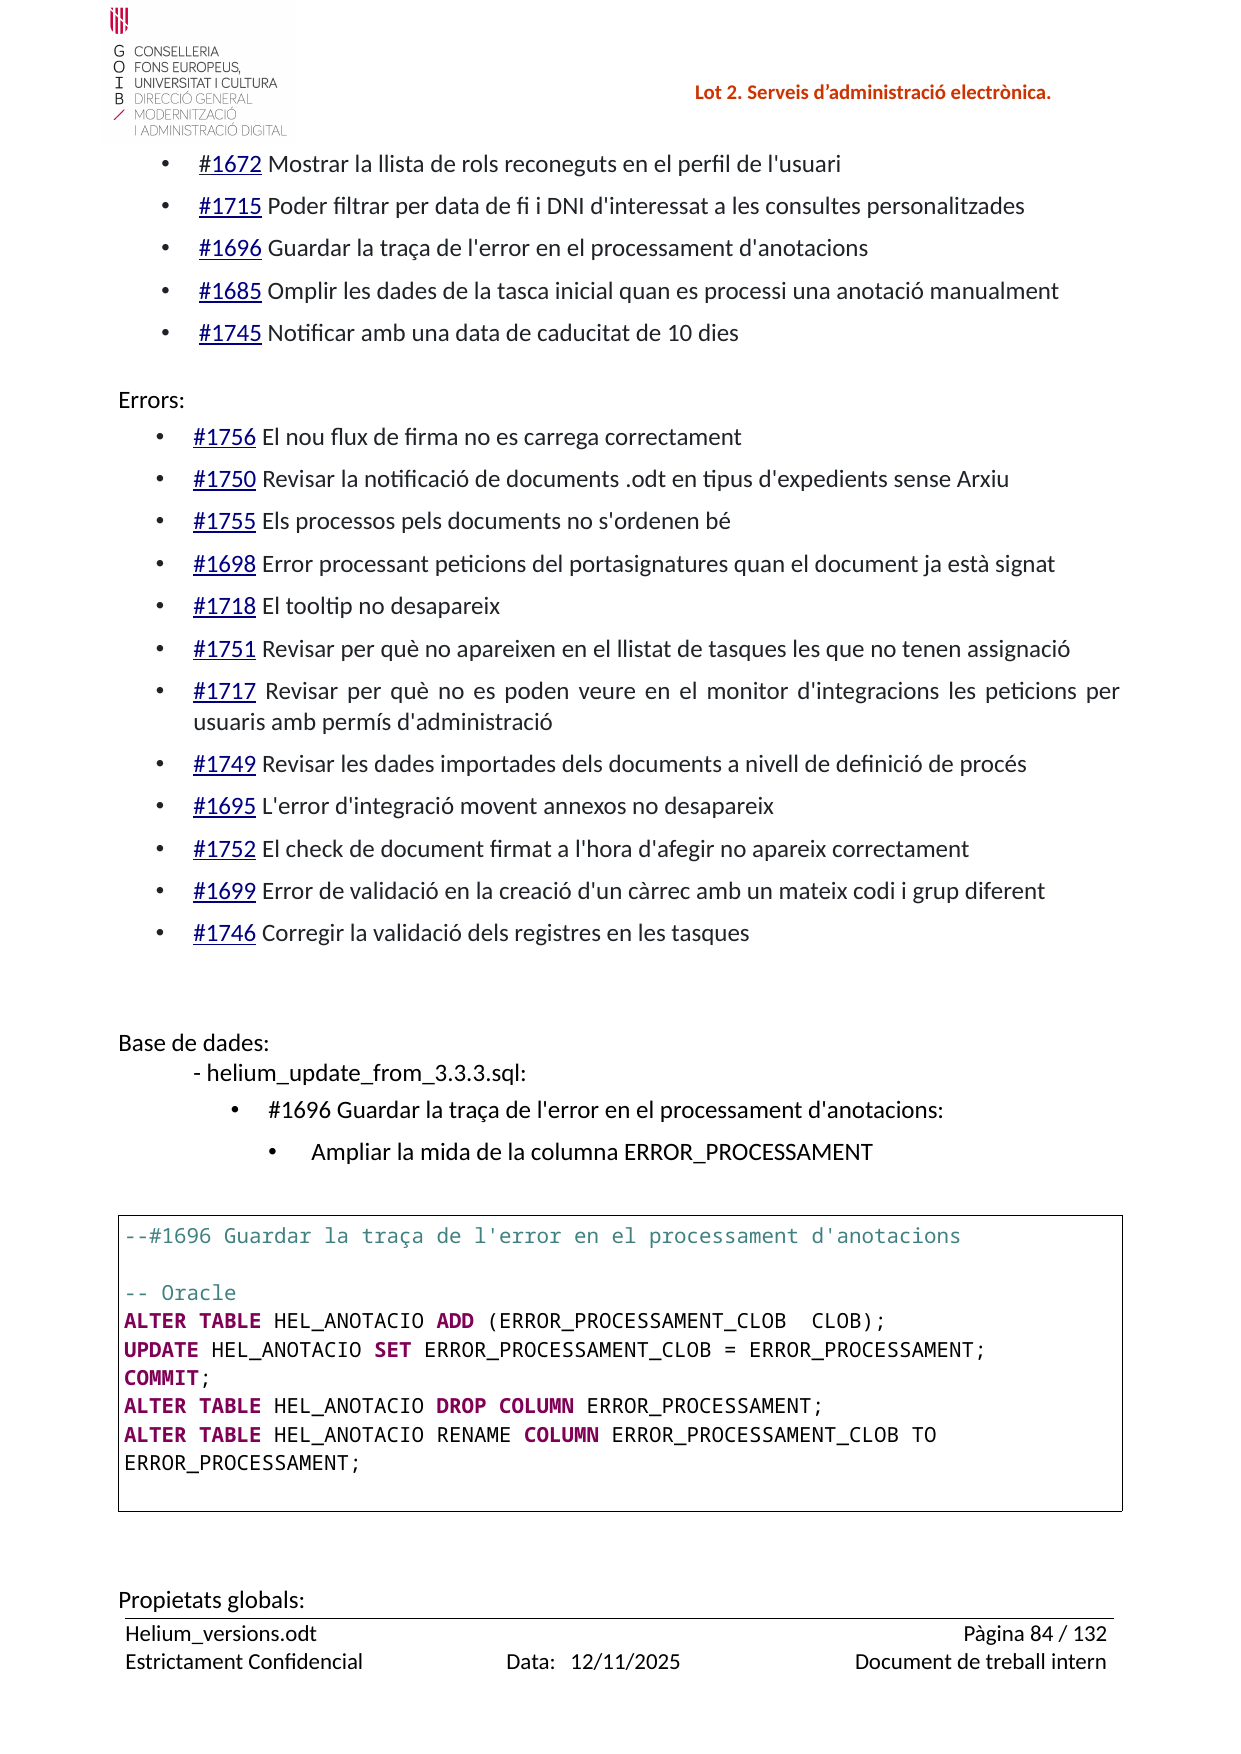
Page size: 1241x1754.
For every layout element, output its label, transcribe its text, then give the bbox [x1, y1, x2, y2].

list #1696 Guardar la traça de l'error en el processament d'anotacions: [231, 1094, 1122, 1124]
list #1750 Revisar la notificació de documents .odt en tipus d'expedients sense Arxiu [156, 463, 1122, 494]
list #1696 Guardar la traça de l'error en el processament d'anotacions [161, 232, 1122, 263]
text Base de dades: [118, 1027, 1122, 1057]
list #1717 Revisar per què no es poden veure en el monitor d'integracions les peticions per usuaris amb permís d'administració [156, 675, 1122, 736]
list #1756 El nou flux de firma no es carrega correctament [156, 421, 1122, 451]
text - helium_update_from_3.3.3.sql: [118, 1057, 1122, 1088]
list #1718 El tooltip no desapareix [156, 590, 1122, 621]
picture [100, 0, 297, 144]
text Errors: [118, 384, 1122, 415]
text Propietats globals: [118, 1584, 1122, 1615]
list #1755 Els processos pels documents no s'ordenen bé [156, 506, 1122, 536]
list #1699 Error de validació en la creació d'un càrrec amb un mateix codi i grup diferent [156, 875, 1122, 906]
list #1752 El check de document firmat a l'hora d'afegir no apareix correctament [156, 833, 1122, 863]
list #1745 Notificar amb una data de caducitat de 10 dies [161, 317, 1122, 348]
list #1685 Omplir les dades de la tasca inicial quan es processi una anotació manualment [161, 275, 1122, 305]
list #1746 Corregir la validació dels registres en les tasques [156, 918, 1122, 948]
list Ampliar la mida de la columna ERROR_PROCESSAMENT [268, 1136, 1122, 1167]
list #1749 Revisar les dades importades dels documents a nivell de definició de procés [156, 748, 1122, 778]
list #1715 Poder filtrar per data de fi i DNI d'interessat a les consultes personalitzades [161, 190, 1122, 221]
list #1751 Revisar per què no apareixen en el llistat de tasques les que no tenen assignació [156, 633, 1122, 663]
table_header --#1696 Guardar la traça de l'error en el processament d'anotacions -- Oracle ALTER TABLE HEL_ANOTACIO ADD (ERROR_PROCESSAMENT_CLOB CLOB); UPDATE HEL_ANOTACIO SET ERROR_PROCESSAMENT_CLOB = ERROR_PROCESSAMENT; COMMIT; ALTER TABLE HEL_ANOTACIO DROP COLUMN ERROR_PROCESSAMENT; ALTER TABLE HEL_ANOTACIO RENAME COLUMN ERROR_PROCESSAMENT_CLOB TO ERROR_PROCESSAMENT; [119, 1216, 1122, 1511]
list #1672 Mostrar la llista de rols reconeguts en el perfil de l'usuari [161, 148, 1122, 178]
list #1695 L'error d'integració movent annexos no desapareix [156, 790, 1122, 821]
list #1698 Error processant peticions del portasignatures quan el document ja està signat [156, 548, 1122, 578]
